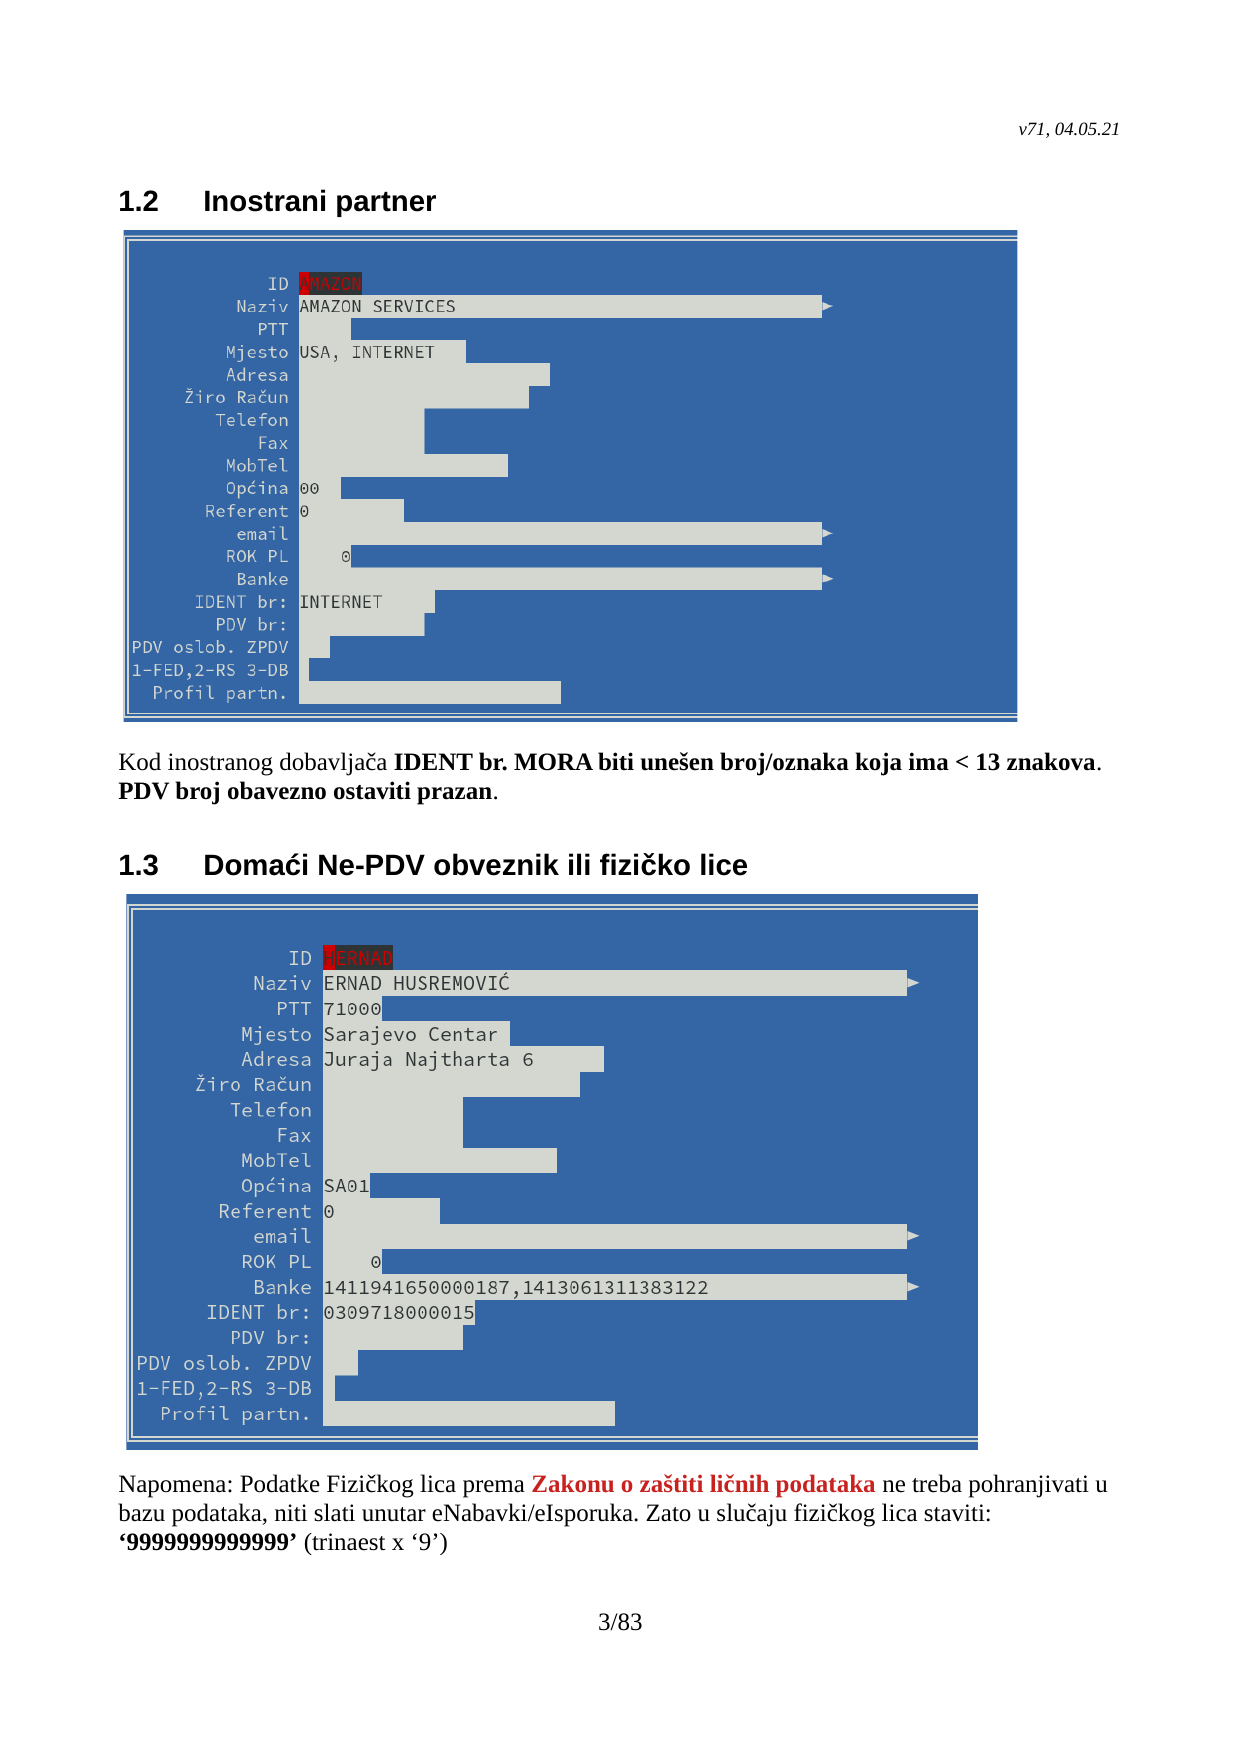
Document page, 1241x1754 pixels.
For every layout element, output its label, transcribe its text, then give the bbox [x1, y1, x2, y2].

text Kod inostranog dobavljača IDENT br. MORA biti unešen broj/oznaka koja ima < 13 znakova. [118, 747, 1122, 776]
picture [126, 894, 978, 1450]
subtitle Inostrani partner [118, 184, 1122, 217]
picture [123, 230, 1018, 722]
subtitle Domaći Ne-PDV obveznik ili fizičko lice [118, 848, 1122, 882]
text PDV broj obavezno ostaviti prazan. [118, 776, 1122, 805]
text Napomena: Podatke Fizičkog lica prema Zakonu o zaštiti ličnih podataka ne treba pohranjivati u bazu podataka, niti slati unutar eNabavki/eIsporuka. Zato u slučaju fizičkog lica staviti: ‘9999999999999’ (trinaest x ‘9’) [118, 1469, 1122, 1556]
